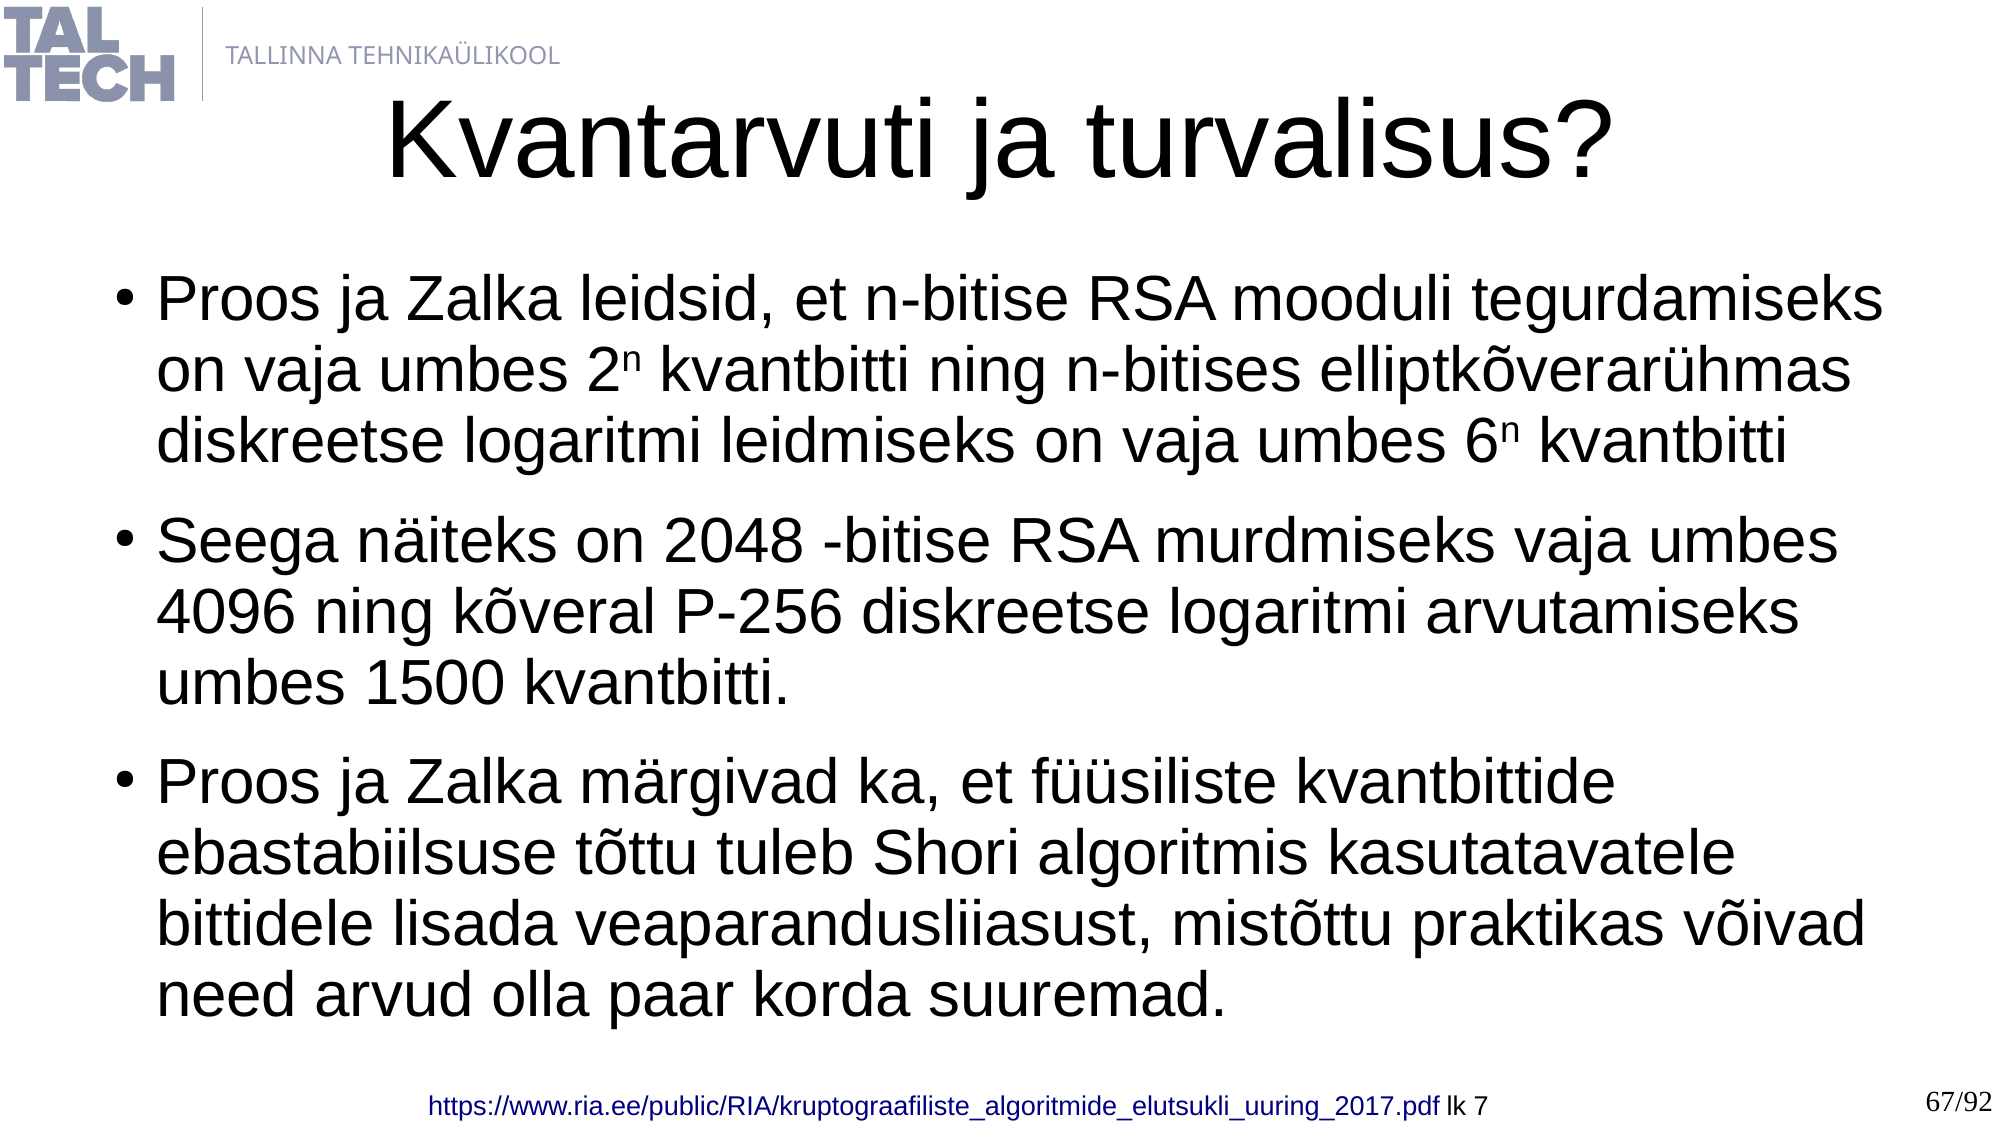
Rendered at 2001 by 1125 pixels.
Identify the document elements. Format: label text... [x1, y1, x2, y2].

picture [0, 0, 178, 107]
text_box https://www.ria.ee/public/RIA/kruptograafiliste_algoritmide_elutsukli_uuring_2017.pdf lk 7 [413, 1083, 1512, 1125]
list Proos ja Zalka leidsid, et n-bitise RSA mooduli tegurdamiseks on vaja umbes 2n kvantbitti ning n-bitises elliptkõverarühmas diskreetse logaritmi leidmiseks on vaja umbes 6n kvantbitti Seega näiteks on 2048 -bitise RSA murdmiseks vaja umbes 4096 ning kõveral P-256 diskreetse logaritmi arvutamiseks umbes 1500 kvantbitti. Proos ja Zalka märgivad ka, et füüsiliste kvantbittide ebastabiilsuse tõttu tuleb Shori algoritmis kasutatavatele bittidele lisada veaparandusliiasust, mistõttu praktikas võivad need arvud olla paar korda suuremad. [99, 263, 1901, 1063]
title Kvantarvuti ja turvalisus? [99, 44, 1901, 233]
